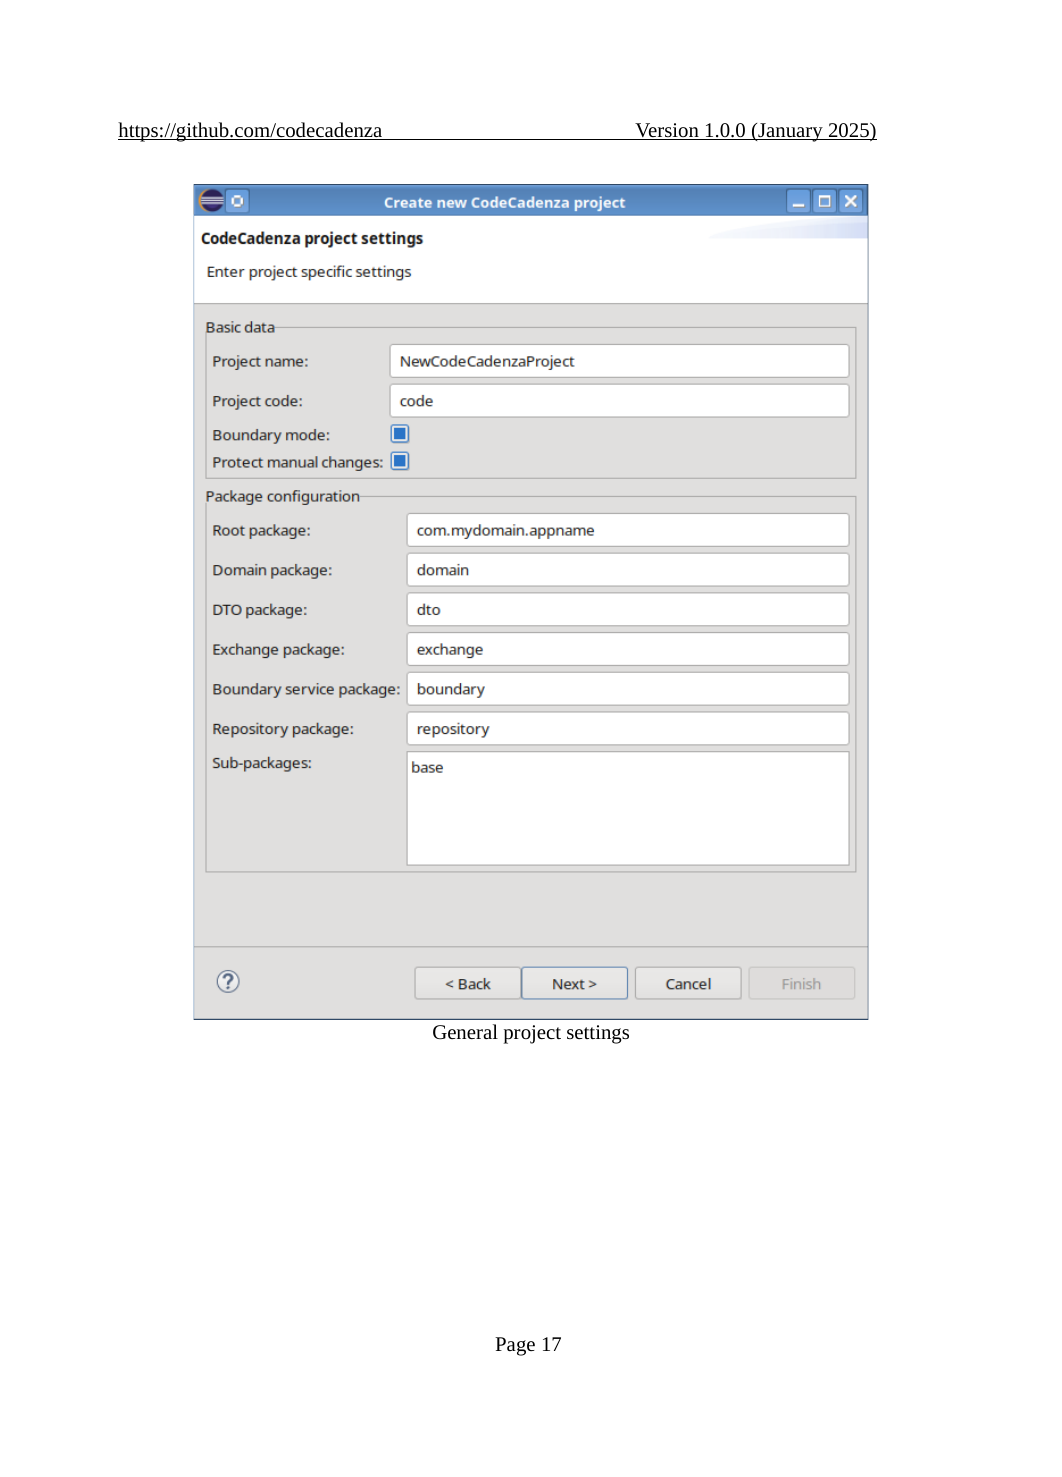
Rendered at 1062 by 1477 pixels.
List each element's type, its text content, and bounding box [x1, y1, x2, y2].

picture [193, 184, 869, 1020]
text General project settings [193, 1020, 868, 1044]
